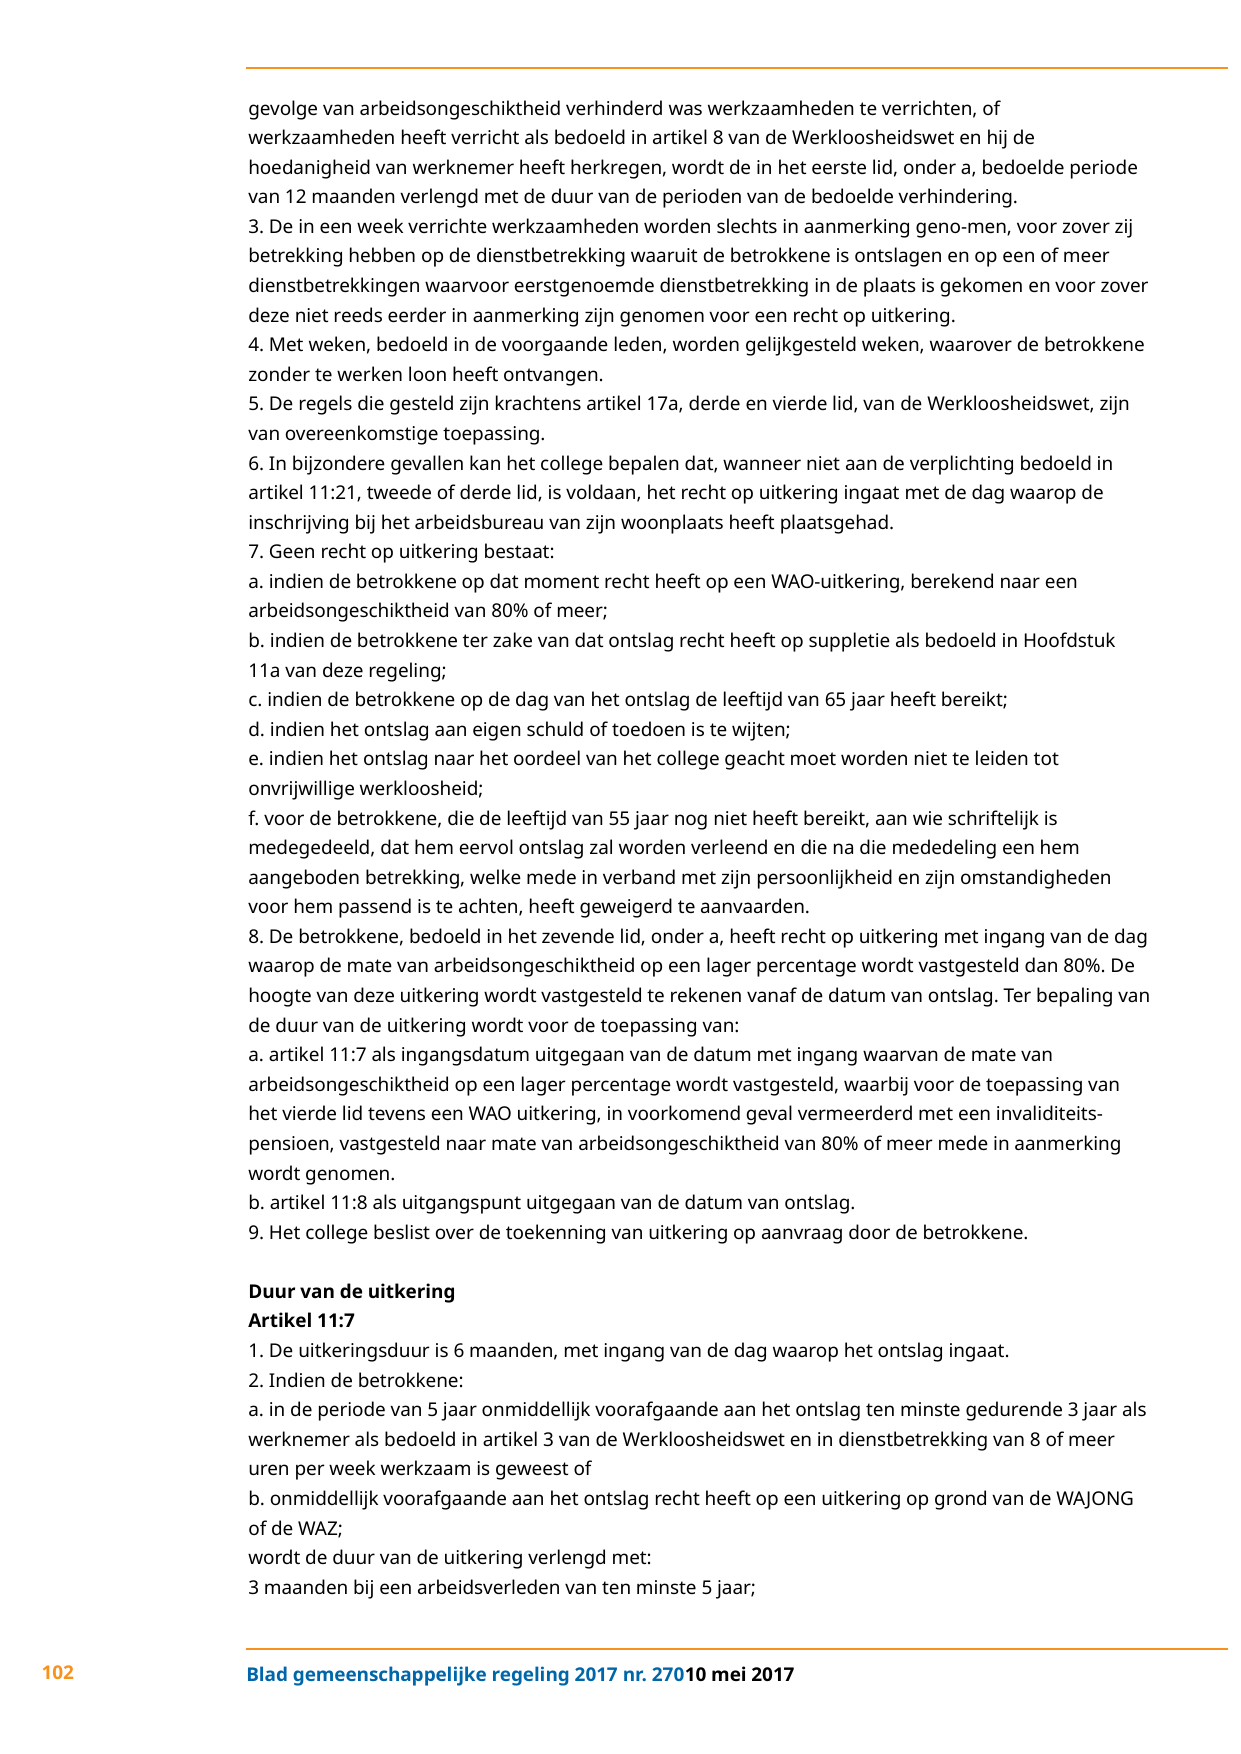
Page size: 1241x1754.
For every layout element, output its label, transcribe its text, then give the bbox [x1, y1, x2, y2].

picture [41, 47, 231, 172]
text d. indien het ontslag aan eigen schuld of toedoen is te wijten; [248, 716, 1152, 742]
text 2. Indien de betrokkene: [248, 1367, 1152, 1393]
text 4. Met weken, bedoeld in de voorgaande leden, worden gelijkgesteld weken, waarover de betrokkene zonder te werken loon heeft ontvangen. [248, 331, 1152, 387]
text 5. De regels die gesteld zijn krachtens artikel 17a, derde en vierde lid, van de Werkloosheidswet, zijn van overeenkomstige toepassing. [248, 391, 1152, 446]
text 3. De in een week verrichte werkzaamheden worden slechts in aanmerking geno-men, voor zover zij betrekking hebben op de dienstbetrekking waaruit de betrokkene is ontslagen en op een of meer dienstbetrekkingen waarvoor eerstgenoemde dienstbetrekking in de plaats is gekomen en voor zover deze niet reeds eerder in aanmerking zijn genomen voor een recht op uitkering. [248, 213, 1152, 328]
text a. artikel 11:7 als ingangsdatum uitgegaan van de datum met ingang waarvan de mate van arbeidsongeschiktheid op een lager percentage wordt vastgesteld, waarbij voor de toepassing van het vierde lid tevens een WAO uitkering, in voorkomend geval vermeerderd met een invaliditeits-pensioen, vastgesteld naar mate van arbeidsongeschiktheid van 80% of meer mede in aanmerking wordt genomen. [248, 1041, 1152, 1186]
text wordt de duur van de uitkering verlengd met: [248, 1544, 1152, 1570]
text 1. De uitkeringsduur is 6 maanden, met ingang van de dag waarop het ontslag ingaat. [248, 1337, 1152, 1363]
text a. indien de betrokkene op dat moment recht heeft op een WAO-uitkering, berekend naar een arbeidsongeschiktheid van 80% of meer; [248, 568, 1152, 623]
text 8. De betrokkene, bedoeld in het zevende lid, onder a, heeft recht op uitkering met ingang van de dag waarop de mate van arbeidsongeschiktheid op een lager percentage wordt vastgesteld dan 80%. De hoogte van deze uitkering wordt vastgesteld te rekenen vanaf de datum van ontslag. Ter bepaling van de duur van de uitkering wordt voor de toepassing van: [248, 923, 1152, 1038]
text b. onmiddellijk voorafgaande aan het ontslag recht heeft op een uitkering op grond van de WAJONG of de WAZ; [248, 1485, 1152, 1541]
text gevolge van arbeidsongeschiktheid verhinderd was werkzaamheden te verrichten, of werkzaamheden heeft verricht als bedoeld in artikel 8 van de Werkloosheidswet en hij de hoedanigheid van werknemer heeft herkregen, wordt de in het eerste lid, onder a, bedoelde periode van 12 maanden verlengd met de duur van de perioden van de bedoelde verhindering. [248, 95, 1152, 209]
text 9. Het college beslist over de toekenning van uitkering op aanvraag door de betrokkene. [248, 1219, 1152, 1245]
text a. in de periode van 5 jaar onmiddellijk voorafgaande aan het ontslag ten minste gedurende 3 jaar als werknemer als bedoeld in artikel 3 van de Werkloosheidswet en in dienstbetrekking van 8 of meer uren per week werkzaam is geweest of [248, 1396, 1152, 1481]
text f. voor de betrokkene, die de leeftijd van 55 jaar nog niet heeft bereikt, aan wie schriftelijk is medegedeeld, dat hem eervol ontslag zal worden verleend en die na die mededeling een hem aangeboden betrekking, welke mede in verband met zijn persoonlijkheid en zijn omstandigheden voor hem passend is te achten, heeft geweigerd te aanvaarden. [248, 805, 1152, 919]
text b. indien de betrokkene ter zake van dat ontslag recht heeft op suppletie als bedoeld in Hoofdstuk 11a van deze regeling; [248, 627, 1152, 683]
text Artikel 11:7 [248, 1308, 1152, 1333]
text e. indien het ontslag naar het oordeel van het college geacht moet worden niet te leiden tot onvrijwillige werkloosheid; [248, 746, 1152, 801]
text 3 maanden bij een arbeidsverleden van ten minste 5 jaar; [248, 1574, 1152, 1600]
text Duur van de uitkering [248, 1278, 1152, 1304]
text 7. Geen recht op uitkering bestaat: [248, 538, 1152, 564]
text 6. In bijzondere gevallen kan het college bepalen dat, wanneer niet aan de verplichting bedoeld in artikel 11:21, tweede of derde lid, is voldaan, het recht op uitkering ingaat met de dag waarop de inschrijving bij het arbeidsbureau van zijn woonplaats heeft plaatsgehad. [248, 450, 1152, 535]
text c. indien de betrokkene op de dag van het ontslag de leeftijd van 65 jaar heeft bereikt; [248, 686, 1152, 712]
text b. artikel 11:8 als uitgangspunt uitgegaan van de datum van ontslag. [248, 1189, 1152, 1215]
